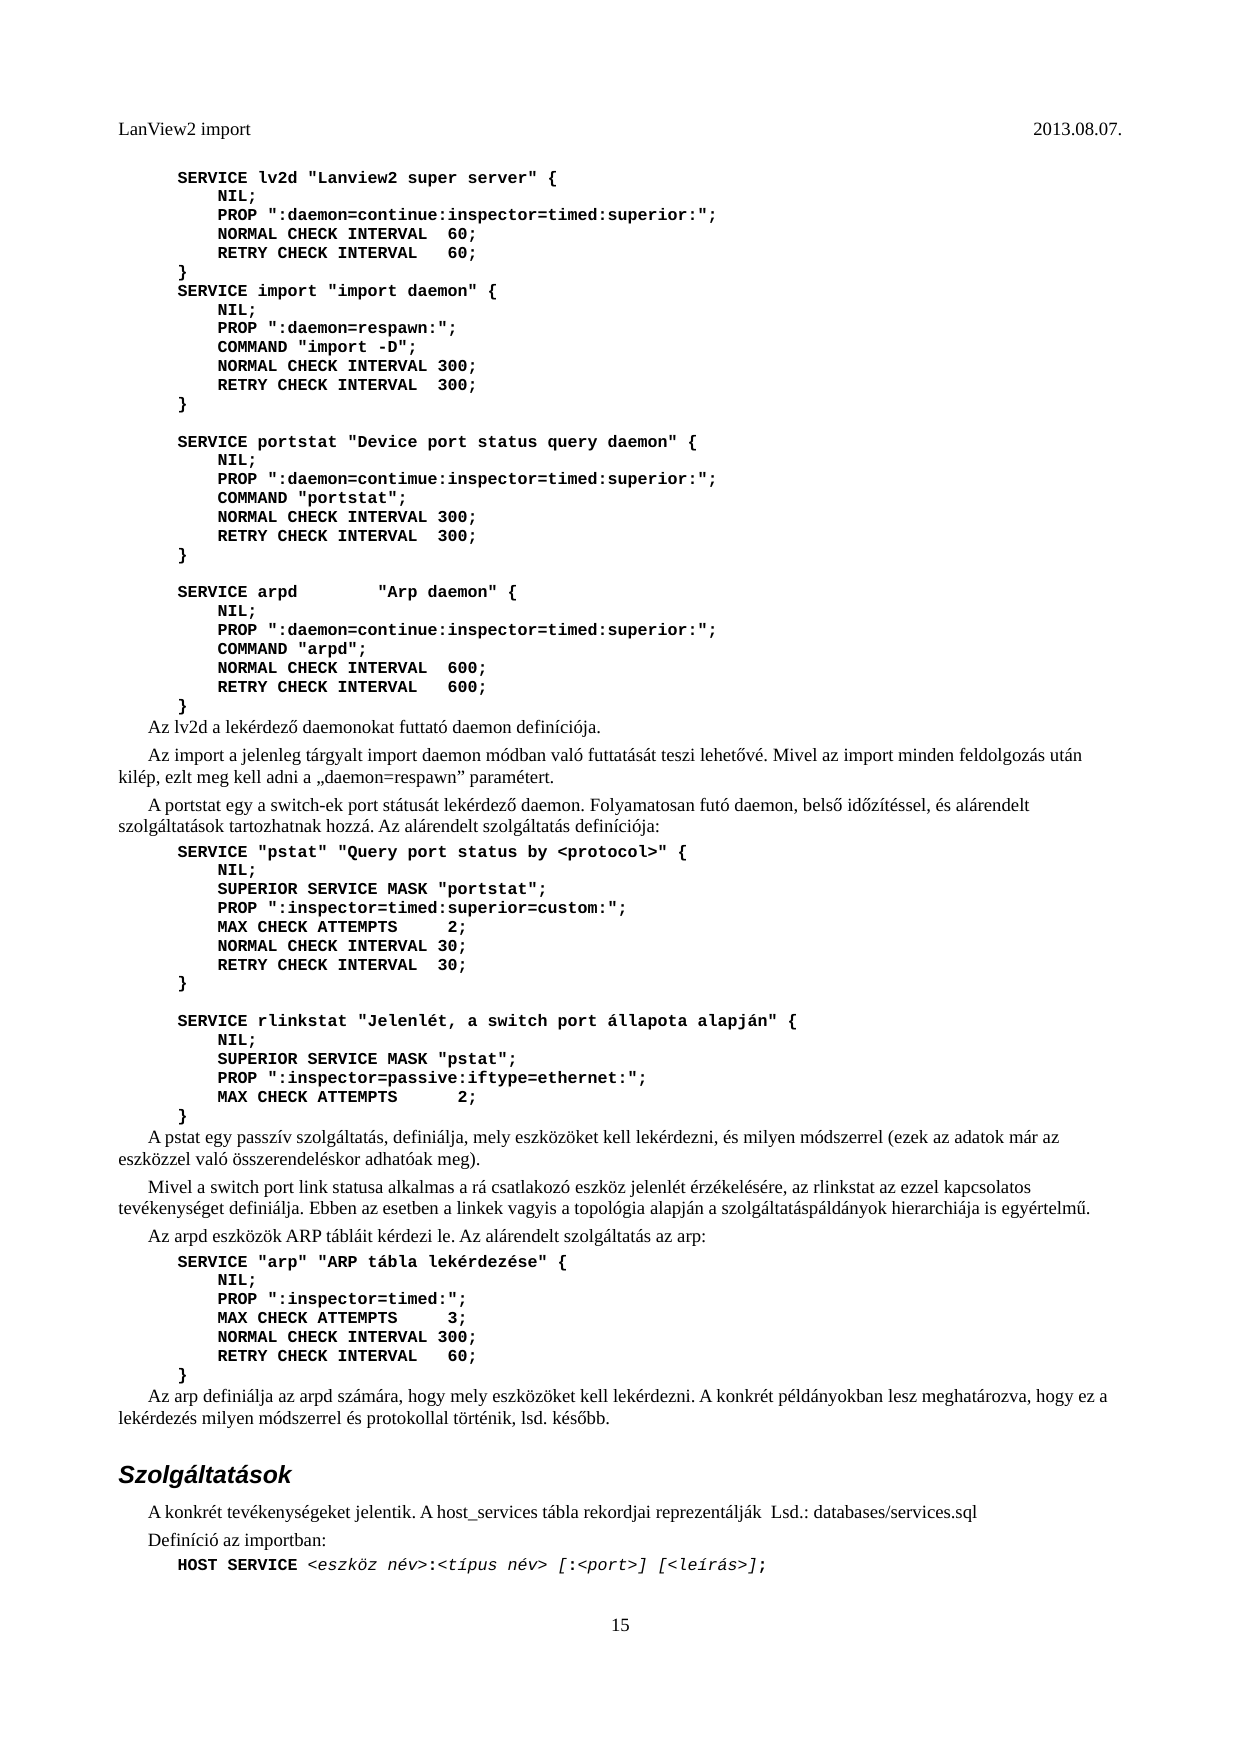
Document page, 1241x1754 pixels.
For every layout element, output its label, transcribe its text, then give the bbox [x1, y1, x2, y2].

text } [177, 697, 1122, 716]
text Az import a jelenleg tárgyalt import daemon módban való futtatását teszi lehetővé. Mivel az import minden feldolgozás után kilép, ezlt meg kell adni a „daemon=respawn” paramétert. [118, 744, 1122, 787]
text } [177, 1107, 1122, 1126]
text MAX CHECK ATTEMPTS 2; [177, 918, 1122, 937]
text NORMAL CHECK INTERVAL 300; [177, 508, 1122, 527]
text } [177, 263, 1122, 282]
text RETRY CHECK INTERVAL 60; [177, 244, 1122, 263]
text NORMAL CHECK INTERVAL 60; [177, 226, 1122, 244]
text Az arpd eszközök ARP tábláit kérdezi le. Az alárendelt szolgáltatás az arp: [118, 1225, 1122, 1247]
text PROP ":daemon=continue:inspector=timed:superior:"; [177, 207, 1122, 226]
text Mivel a switch port link statusa alkalmas a rá csatlakozó eszköz jelenlét érzékelésére, az rlinkstat az ezzel kapcsolatos tevékenységet definiálja. Ebben az esetben a linkek vagyis a topológia alapján a szolgáltatáspáldányok hierarchiája is egyértelmű. [118, 1176, 1122, 1219]
text NIL; [177, 862, 1122, 881]
text PROP ":daemon=respawn:"; [177, 320, 1122, 339]
text NIL; [177, 1032, 1122, 1051]
text COMMAND "portstat"; [177, 490, 1122, 508]
text SERVICE rlinkstat "Jelenlét, a switch port állapota alapján" { [177, 1013, 1122, 1032]
text } [177, 395, 1122, 414]
text HOST SERVICE <eszköz név>:<típus név> [:<port>] [<leírás>]; [177, 1557, 1122, 1576]
text SUPERIOR SERVICE MASK "pstat"; [177, 1051, 1122, 1069]
text NIL; [177, 452, 1122, 471]
text NIL; [177, 188, 1122, 207]
subtitle Szolgáltatások [118, 1460, 1122, 1488]
text SERVICE import "import daemon" { [177, 282, 1122, 301]
text PROP ":daemon=continue:inspector=timed:superior:"; [177, 622, 1122, 641]
text PROP ":inspector=passive:iftype=ethernet:"; [177, 1069, 1122, 1088]
text PROP ":inspector=timed:"; [177, 1291, 1122, 1310]
text NIL; [177, 1272, 1122, 1291]
text SERVICE portstat "Device port status query daemon" { [177, 433, 1122, 452]
text SERVICE arpd "Arp daemon" { [177, 584, 1122, 603]
text COMMAND "arpd"; [177, 641, 1122, 659]
text RETRY CHECK INTERVAL 600; [177, 678, 1122, 697]
text A konkrét tevékenységeket jelentik. A host_services tábla rekordjai reprezentálják Lsd.: databases/services.sql [118, 1501, 1122, 1522]
text PROP ":daemon=contimue:inspector=timed:superior:"; [177, 471, 1122, 490]
text SUPERIOR SERVICE MASK "portstat"; [177, 881, 1122, 900]
text NIL; [177, 603, 1122, 622]
text } [177, 1366, 1122, 1385]
text MAX CHECK ATTEMPTS 2; [177, 1088, 1122, 1107]
text A portstat egy a switch-ek port státusát lekérdező daemon. Folyamatosan futó daemon, belső időzítéssel, és alárendelt szolgáltatások tartozhatnak hozzá. Az alárendelt szolgáltatás definíciója: [118, 793, 1122, 837]
text NORMAL CHECK INTERVAL 300; [177, 358, 1122, 377]
text NORMAL CHECK INTERVAL 300; [177, 1328, 1122, 1347]
text RETRY CHECK INTERVAL 300; [177, 377, 1122, 395]
text Az lv2d a lekérdező daemonokat futtató daemon definíciója. [118, 716, 1122, 737]
text RETRY CHECK INTERVAL 300; [177, 527, 1122, 546]
text } [177, 546, 1122, 565]
text RETRY CHECK INTERVAL 30; [177, 956, 1122, 975]
text NIL; [177, 301, 1122, 320]
text RETRY CHECK INTERVAL 60; [177, 1347, 1122, 1366]
text SERVICE "pstat" "Query port status by <protocol>" { [177, 843, 1122, 862]
text NORMAL CHECK INTERVAL 600; [177, 659, 1122, 678]
text SERVICE lv2d "Lanview2 super server" { [177, 169, 1122, 188]
text MAX CHECK ATTEMPTS 3; [177, 1310, 1122, 1328]
text } [177, 975, 1122, 994]
text PROP ":inspector=timed:superior=custom:"; [177, 900, 1122, 918]
text A pstat egy passzív szolgáltatás, definiálja, mely eszközöket kell lekérdezni, és milyen módszerrel (ezek az adatok már az eszközzel való összerendeléskor adhatóak meg). [118, 1126, 1122, 1169]
text NORMAL CHECK INTERVAL 30; [177, 937, 1122, 956]
text Az arp definiálja az arpd számára, hogy mely eszközöket kell lekérdezni. A konkrét példányokban lesz meghatározva, hogy ez a lekérdezés milyen módszerrel és protokollal történik, lsd. később. [118, 1385, 1122, 1428]
text COMMAND "import -D"; [177, 339, 1122, 358]
text SERVICE "arp" "ARP tábla lekérdezése" { [177, 1253, 1122, 1272]
text Definíció az importban: [118, 1529, 1122, 1550]
